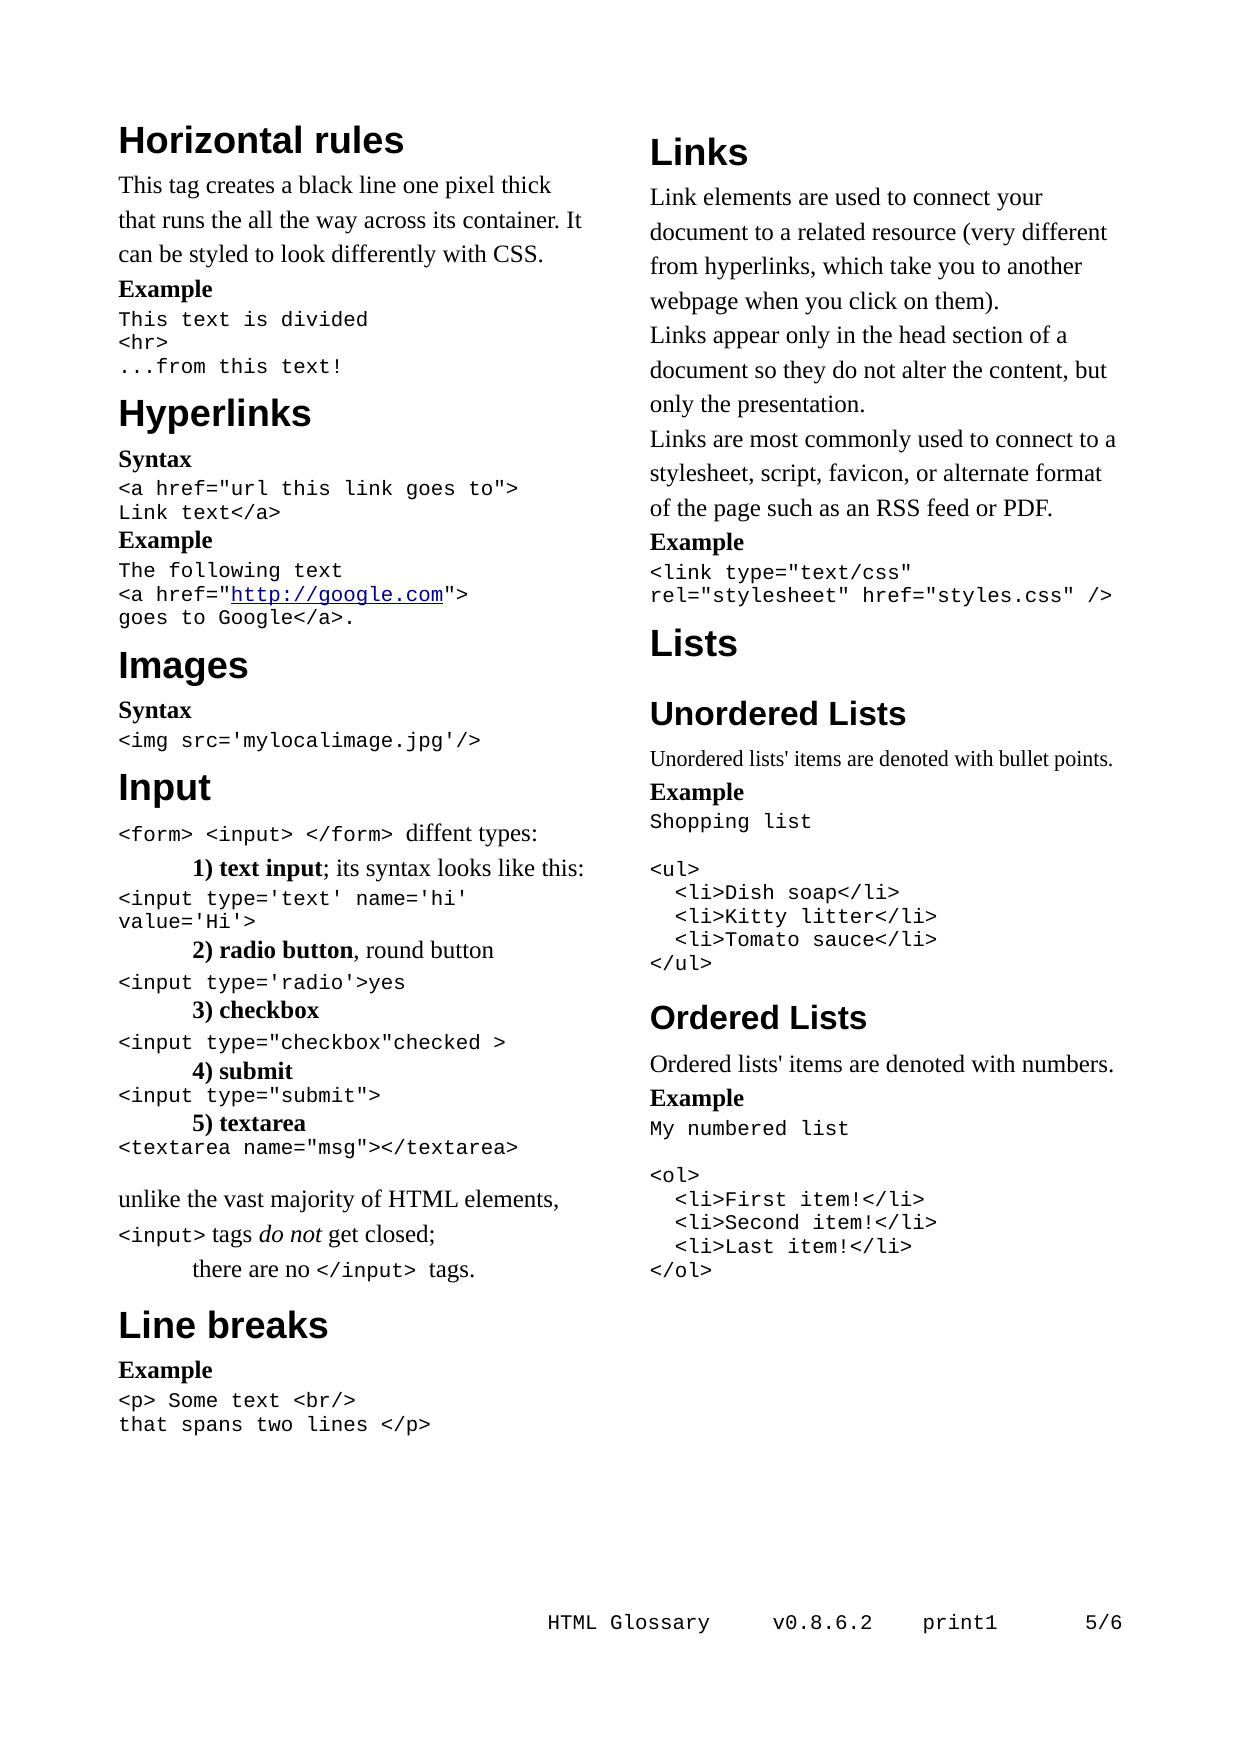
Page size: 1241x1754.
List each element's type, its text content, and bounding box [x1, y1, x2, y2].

text <li>First item!</li> [649, 1189, 1122, 1212]
text Links are most commonly used to connect to a stylesheet, script, favicon, or alternate format of the page such as an RSS feed or PDF. [649, 424, 1122, 521]
subtitle Ordered Lists [649, 998, 1122, 1036]
subtitle Input [118, 765, 591, 809]
text </ul> [649, 953, 1122, 977]
text that spans two lines </p> [118, 1414, 591, 1437]
subtitle Links [649, 130, 1122, 173]
text This text is divided [118, 308, 591, 332]
text <li>Second item!</li> [649, 1212, 1122, 1236]
text <input type='radio'>yes [118, 972, 591, 995]
text unlike the vast majority of HTML elements, <input> tags do not get closed; there are no </input> tags. [118, 1184, 591, 1285]
text <hr> [118, 332, 591, 356]
text <li>Kitty litter</li> [649, 906, 1122, 929]
text Example [649, 527, 1122, 556]
text <input type="submit"> [118, 1085, 591, 1108]
text <p> Some text <br/> [118, 1390, 591, 1414]
text Links appear only in the head section of a document so they do not alter the content, but only the presentation. [649, 320, 1122, 418]
text 5) textarea [118, 1108, 591, 1137]
text Link text</a> [118, 502, 591, 526]
text <form> <input> </form> diffent types: [118, 818, 591, 847]
text Example [649, 777, 1122, 806]
text <img src='mylocalimage.jpg'/> [118, 730, 591, 753]
text The following text [118, 560, 591, 584]
text goes to Google</a>. [118, 607, 591, 631]
text Unordered lists' items are denoted with bullet points. [649, 745, 1122, 772]
text <input type="checkbox"checked > [118, 1032, 591, 1056]
text Link elements are used to connect your document to a related resource (very different from hyperlinks, which take you to another webpage when you click on them). [649, 182, 1122, 314]
subtitle Horizontal rules [118, 118, 591, 162]
text <li>Last item!</li> [649, 1236, 1122, 1259]
text <input type='text' name='hi' value='Hi'> [118, 887, 591, 935]
text Example [118, 274, 591, 303]
text My numbered list [649, 1118, 1122, 1141]
text <a href="url this link goes to"> [118, 478, 591, 502]
text <a href="http://google.com"> [118, 584, 591, 607]
text Shopping list [649, 811, 1122, 835]
text 4) submit [118, 1056, 591, 1085]
text Example [118, 1356, 591, 1384]
text Example [649, 1083, 1122, 1112]
text Syntax [118, 695, 591, 724]
text <ol> [649, 1165, 1122, 1189]
text Syntax [118, 444, 591, 472]
text <textarea name="msg"></textarea> [118, 1137, 591, 1161]
text <li>Tomato sauce</li> [649, 929, 1122, 953]
text 3) checkbox [118, 995, 591, 1026]
text 1) text input; its syntax looks like this: [118, 853, 591, 882]
text 2) radio button, round button [118, 935, 591, 966]
subtitle Lists [649, 621, 1122, 664]
text <li>Dish soap</li> [649, 882, 1122, 906]
text Ordered lists' items are denoted with numbers. [649, 1049, 1122, 1077]
text </ol> [649, 1259, 1122, 1283]
text ...from this text! [118, 356, 591, 379]
subtitle Unordered Lists [649, 694, 1122, 733]
subtitle Hyperlinks [118, 391, 591, 435]
subtitle Line breaks [118, 1303, 591, 1347]
text Example [118, 526, 591, 554]
text <link type="text/css" rel="stylesheet" href="styles.css" /> [649, 562, 1122, 609]
text This tag creates a black line one pixel thick that runs the all the way across its container. It can be styled to look differently with CSS. [118, 171, 591, 268]
text <ul> [649, 858, 1122, 882]
subtitle Images [118, 643, 591, 686]
